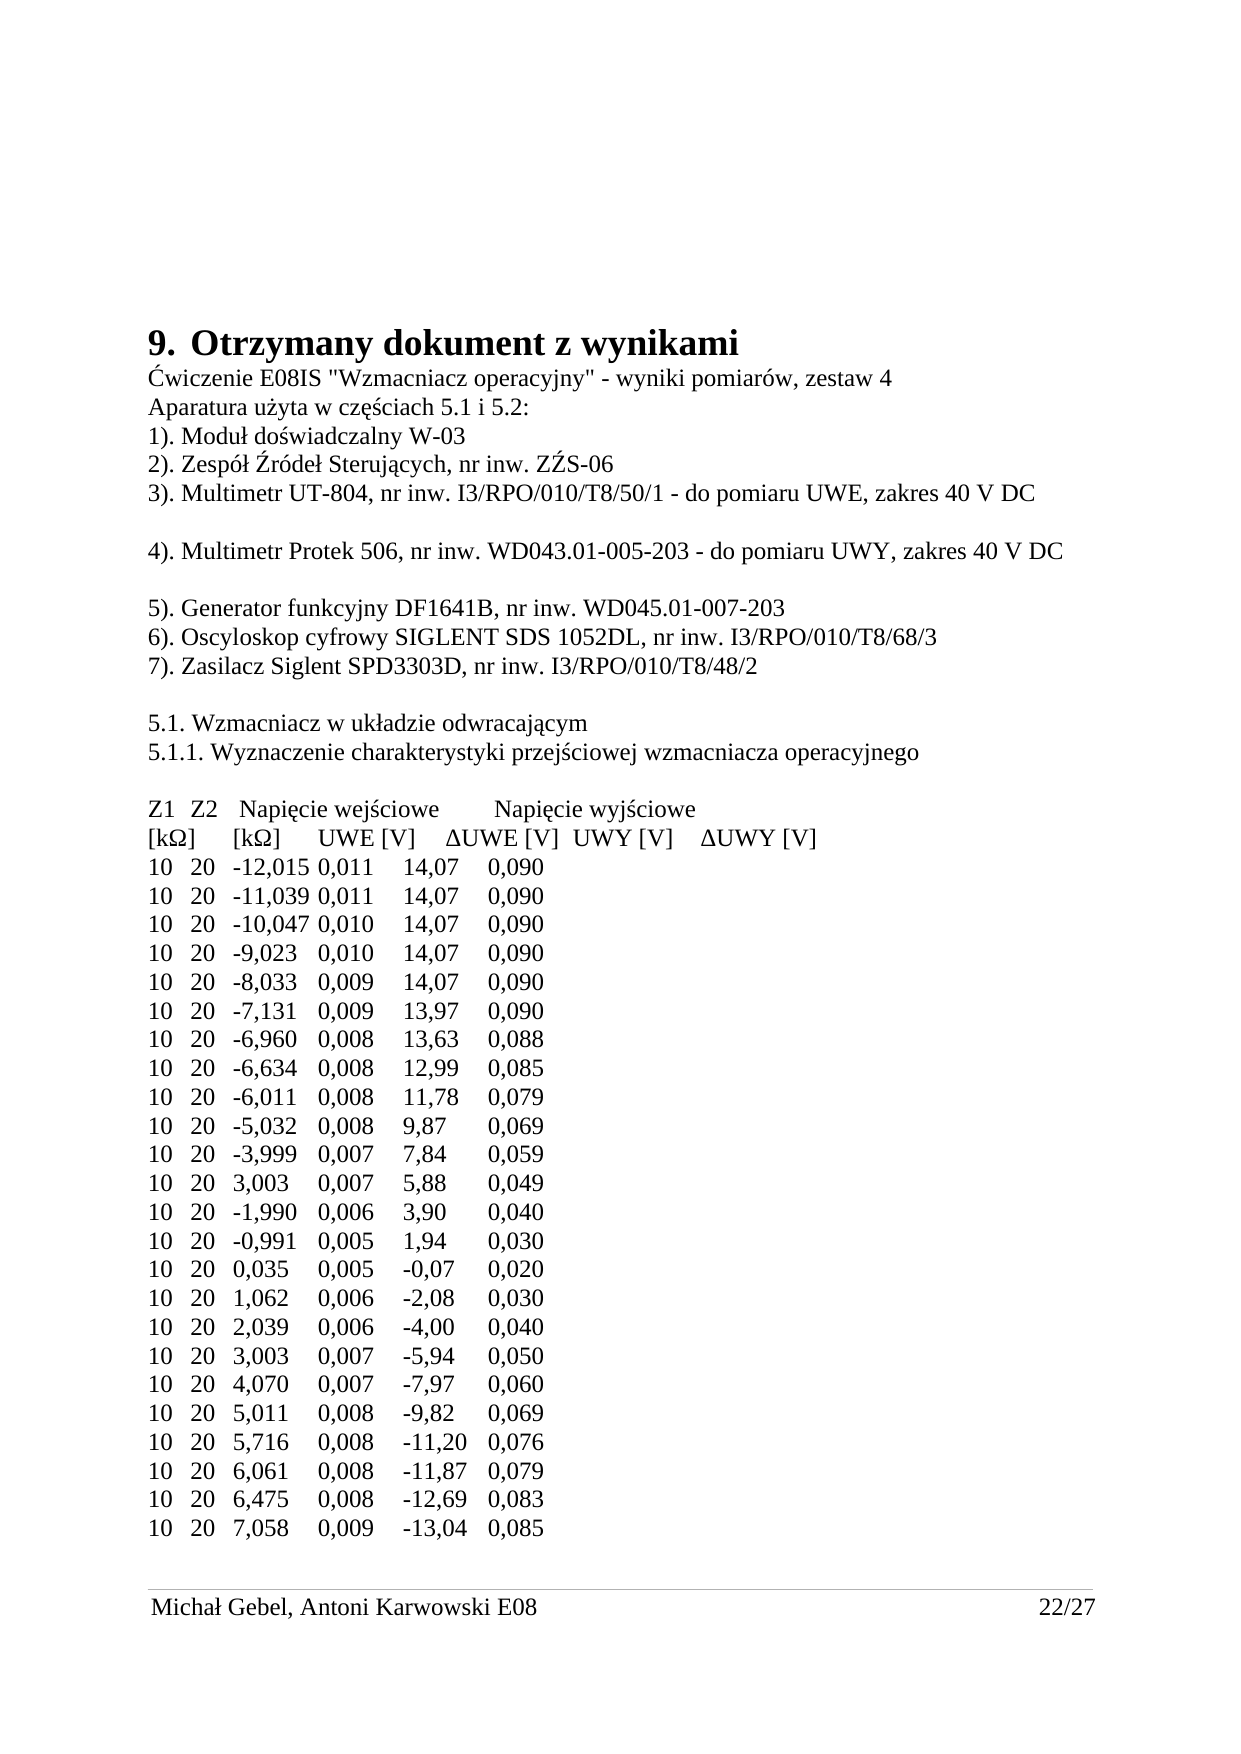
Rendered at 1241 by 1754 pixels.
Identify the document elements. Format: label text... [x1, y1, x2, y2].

text 10 20 -6,634 0,008 12,99 0,085 [148, 1053, 1093, 1082]
text 10 20 -12,015 0,011 14,07 0,090 [148, 852, 1093, 881]
text 3). Multimetr UT-804, nr inw. I3/RPO/010/T8/50/1 - do pomiaru UWE, zakres 40 V DC [148, 478, 1093, 536]
text 5.1.1. Wyznaczenie charakterystyki przejściowej wzmacniacza operacyjnego [148, 737, 1093, 766]
text 7). Zasilacz Siglent SPD3303D, nr inw. I3/RPO/010/T8/48/2 [148, 651, 1093, 679]
text 10 20 6,061 0,008 -11,87 0,079 [148, 1456, 1093, 1484]
text 4). Multimetr Protek 506, nr inw. WD043.01-005-203 - do pomiaru UWY, zakres 40 V DC [148, 536, 1093, 593]
text 10 20 -5,032 0,008 9,87 0,069 [148, 1111, 1093, 1139]
text 10 20 0,035 0,005 -0,07 0,020 [148, 1254, 1093, 1283]
text 10 20 2,039 0,006 -4,00 0,040 [148, 1312, 1093, 1341]
text 10 20 4,070 0,007 -7,97 0,060 [148, 1369, 1093, 1398]
text 10 20 5,011 0,008 -9,82 0,069 [148, 1398, 1093, 1427]
text 5). Generator funkcyjny DF1641B, nr inw. WD045.01-007-203 [148, 593, 1093, 622]
text Aparatura użyta w częściach 5.1 i 5.2: [148, 392, 1093, 421]
text 9. Otrzymany dokument z wynikami [148, 320, 1093, 363]
text 10 20 -7,131 0,009 13,97 0,090 [148, 996, 1093, 1024]
text Z1 Z2 Napięcie wejściowe Napięcie wyjściowe [148, 794, 1093, 823]
text 6). Oscyloskop cyfrowy SIGLENT SDS 1052DL, nr inw. I3/RPO/010/T8/68/3 [148, 622, 1093, 651]
text 10 20 1,062 0,006 -2,08 0,030 [148, 1283, 1093, 1312]
text 10 20 -11,039 0,011 14,07 0,090 [148, 881, 1093, 909]
text 10 20 -1,990 0,006 3,90 0,040 [148, 1197, 1093, 1226]
text 10 20 3,003 0,007 5,88 0,049 [148, 1168, 1093, 1197]
text 10 20 7,058 0,009 -13,04 0,085 [148, 1513, 1093, 1542]
text 10 20 -9,023 0,010 14,07 0,090 [148, 938, 1093, 967]
text 10 20 -3,999 0,007 7,84 0,059 [148, 1139, 1093, 1168]
text 10 20 -10,047 0,010 14,07 0,090 [148, 909, 1093, 938]
text [kΩ] [kΩ] UWE [V] ΔUWE [V] UWY [V] ΔUWY [V] [148, 823, 1093, 852]
text 10 20 6,475 0,008 -12,69 0,083 [148, 1484, 1093, 1513]
text 10 20 5,716 0,008 -11,20 0,076 [148, 1427, 1093, 1456]
text 5.1. Wzmacniacz w układzie odwracającym [148, 708, 1093, 737]
text 1). Moduł doświadczalny W-03 [148, 421, 1093, 449]
text 10 20 -0,991 0,005 1,94 0,030 [148, 1226, 1093, 1254]
text Ćwiczenie E08IS "Wzmacniacz operacyjny" - wyniki pomiarów, zestaw 4 [148, 363, 1093, 392]
text 2). Zespół Źródeł Sterujących, nr inw. ZŹS-06 [148, 449, 1093, 478]
text 10 20 -6,011 0,008 11,78 0,079 [148, 1082, 1093, 1111]
text 10 20 -8,033 0,009 14,07 0,090 [148, 967, 1093, 996]
text 10 20 -6,960 0,008 13,63 0,088 [148, 1024, 1093, 1053]
text 10 20 3,003 0,007 -5,94 0,050 [148, 1341, 1093, 1369]
